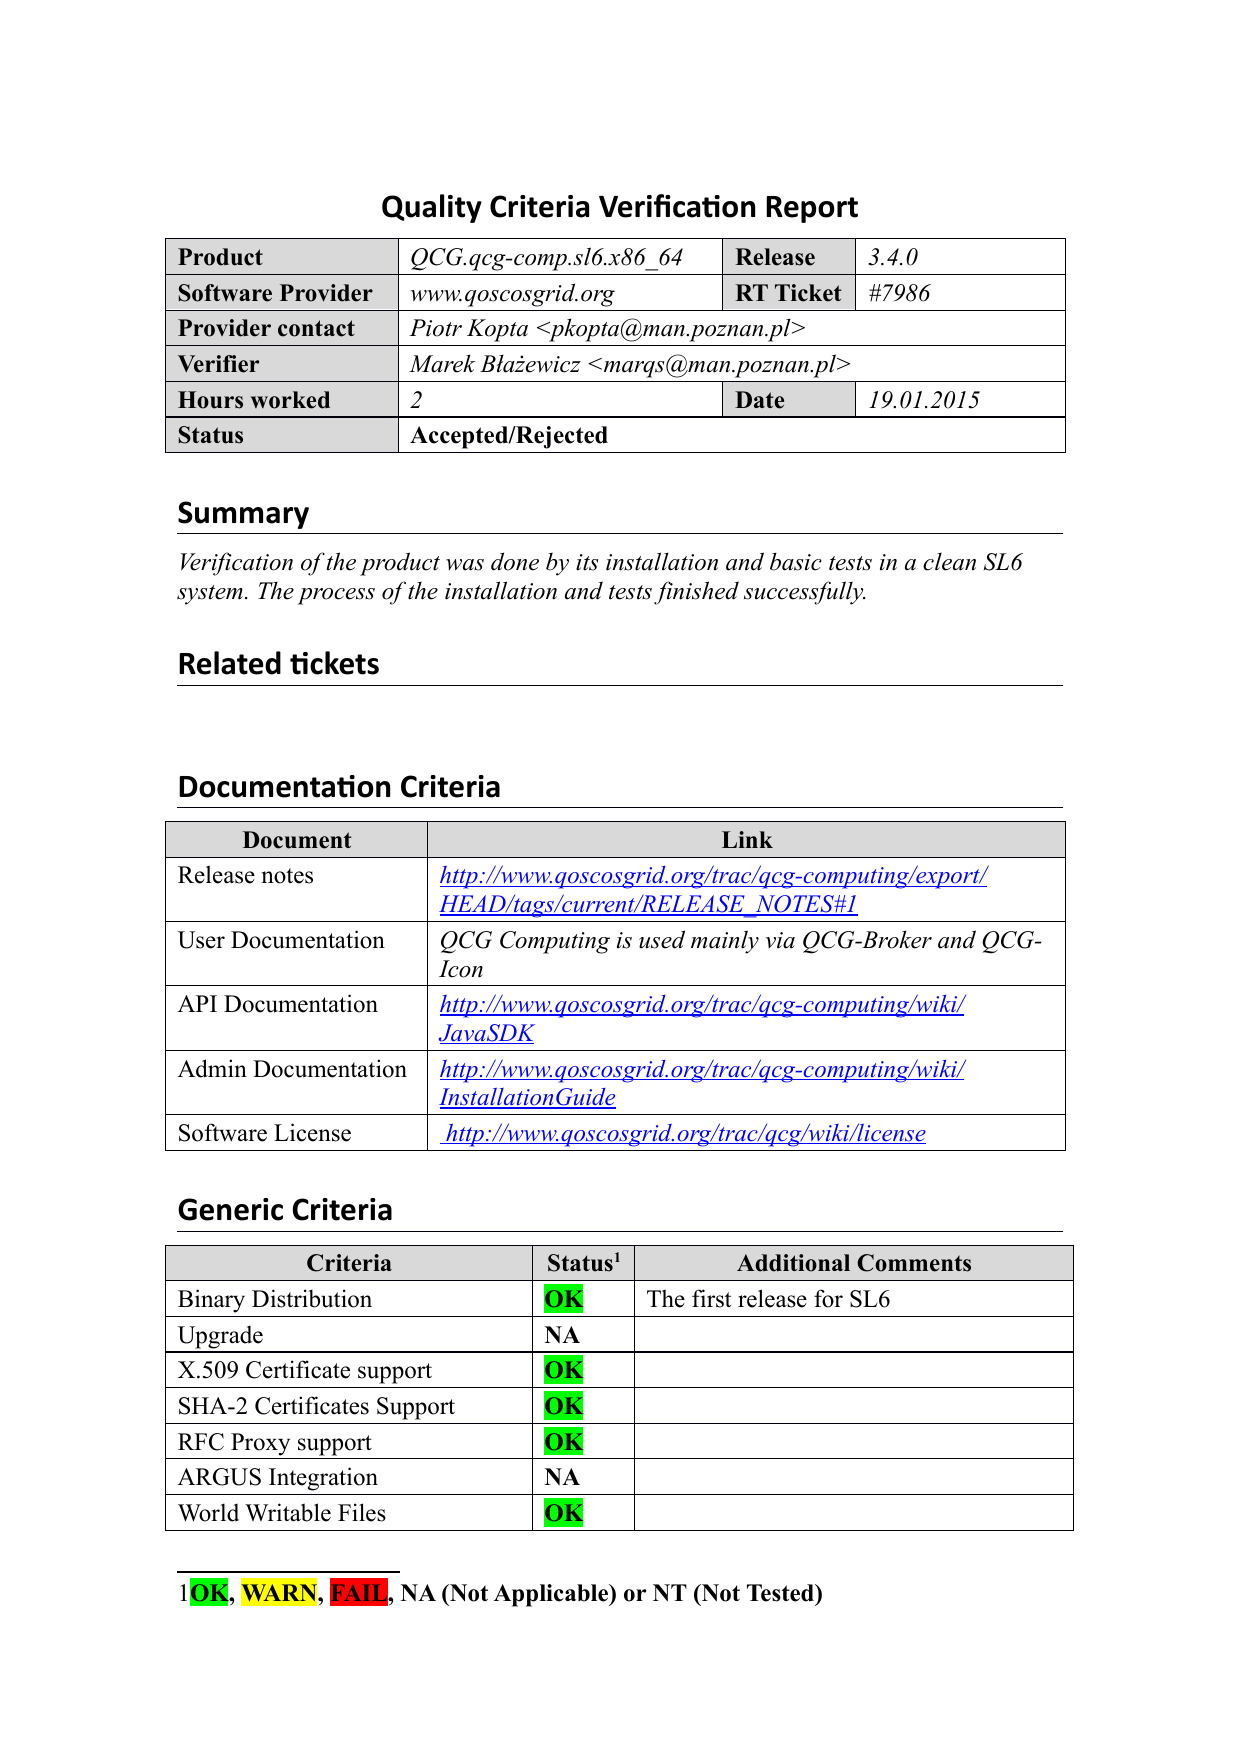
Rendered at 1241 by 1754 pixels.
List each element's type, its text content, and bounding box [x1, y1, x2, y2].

table_cell Admin Documentation [166, 1051, 427, 1114]
table_cell [635, 1424, 1073, 1458]
table_cell User Documentation [166, 922, 427, 985]
table_cell Accepted/Rejected [399, 418, 1065, 452]
table_header Document [166, 822, 427, 857]
subtitle Documentation Criteria [177, 764, 1063, 807]
table_cell Piotr Kopta <pkopta@man.poznan.pl> [399, 311, 1065, 345]
table_cell Hours worked [166, 382, 398, 416]
table_cell www.qoscosgrid.org [399, 275, 722, 309]
table_cell http://www.qoscosgrid.org/trac/qcg-computing/wiki/InstallationGuide [428, 1051, 1065, 1114]
table_cell OK [533, 1353, 634, 1387]
table_cell Binary Distribution [166, 1281, 532, 1316]
subtitle Generic Criteria [177, 1188, 1063, 1231]
table_cell World Writable Files [166, 1495, 532, 1529]
table_cell Status [166, 418, 398, 452]
table_cell #7986 [856, 275, 1065, 309]
table_cell RFC Proxy support [166, 1424, 532, 1458]
table_cell QCG Computing is used mainly via QCG-Broker and QCG-Icon [428, 922, 1065, 985]
table_cell Verifier [166, 346, 398, 381]
table_header 3.4.0 [856, 239, 1065, 274]
table_cell Upgrade [166, 1317, 532, 1351]
text Verification of the product was done by its installation and basic tests in a clean SL6 system. The process of the installation and tests finished successfully. [177, 547, 1063, 604]
table_cell http://www.qoscosgrid.org/trac/qcg-computing/export/HEAD/tags/current/RELEASE_NOTES#1 [428, 858, 1065, 921]
table_cell X.509 Certificate support [166, 1353, 532, 1387]
table_cell Marek Błażewicz <marqs@man.poznan.pl> [399, 346, 1065, 381]
subtitle Quality Criteria Verification Report [177, 185, 1063, 226]
subtitle Related tickets [177, 642, 1063, 685]
table_cell Provider contact [166, 311, 398, 345]
table_cell NA [533, 1459, 634, 1494]
table_header Release [723, 239, 855, 274]
table_cell OK [533, 1388, 634, 1423]
table_cell ARGUS Integration [166, 1459, 532, 1494]
table_cell [635, 1459, 1073, 1494]
table_cell [635, 1495, 1073, 1529]
table_cell [635, 1353, 1073, 1387]
table_cell 19.01.2015 [856, 382, 1065, 416]
table_cell The first release for SL6 [635, 1281, 1073, 1316]
table_cell OK [533, 1281, 634, 1316]
table_cell OK [533, 1495, 634, 1529]
table_header Product [166, 239, 398, 274]
table_cell Software License [166, 1115, 427, 1150]
table_header Link [428, 822, 1065, 857]
table_cell OK [533, 1424, 634, 1458]
table_cell Release notes [166, 858, 427, 921]
table_cell Date [723, 382, 855, 416]
table_cell RT Ticket [723, 275, 855, 309]
table_cell 2 [399, 382, 722, 416]
table_header Additional Comments [635, 1246, 1073, 1280]
table_cell [635, 1317, 1073, 1351]
table_cell Software Provider [166, 275, 398, 309]
table_cell http://www.qoscosgrid.org/trac/qcg-computing/wiki/JavaSDK [428, 986, 1065, 1050]
table_cell NA [533, 1317, 634, 1351]
table_cell [635, 1388, 1073, 1423]
table_header QCG.qcg-comp.sl6.x86_64 [399, 239, 722, 274]
table_header Criteria [166, 1246, 532, 1280]
subtitle Summary [177, 491, 1063, 533]
table_cell SHA-2 Certificates Support [166, 1388, 532, 1423]
table_cell http://www.qoscosgrid.org/trac/qcg/wiki/license [428, 1115, 1065, 1150]
table_cell API Documentation [166, 986, 427, 1050]
table_header Status [533, 1246, 634, 1280]
